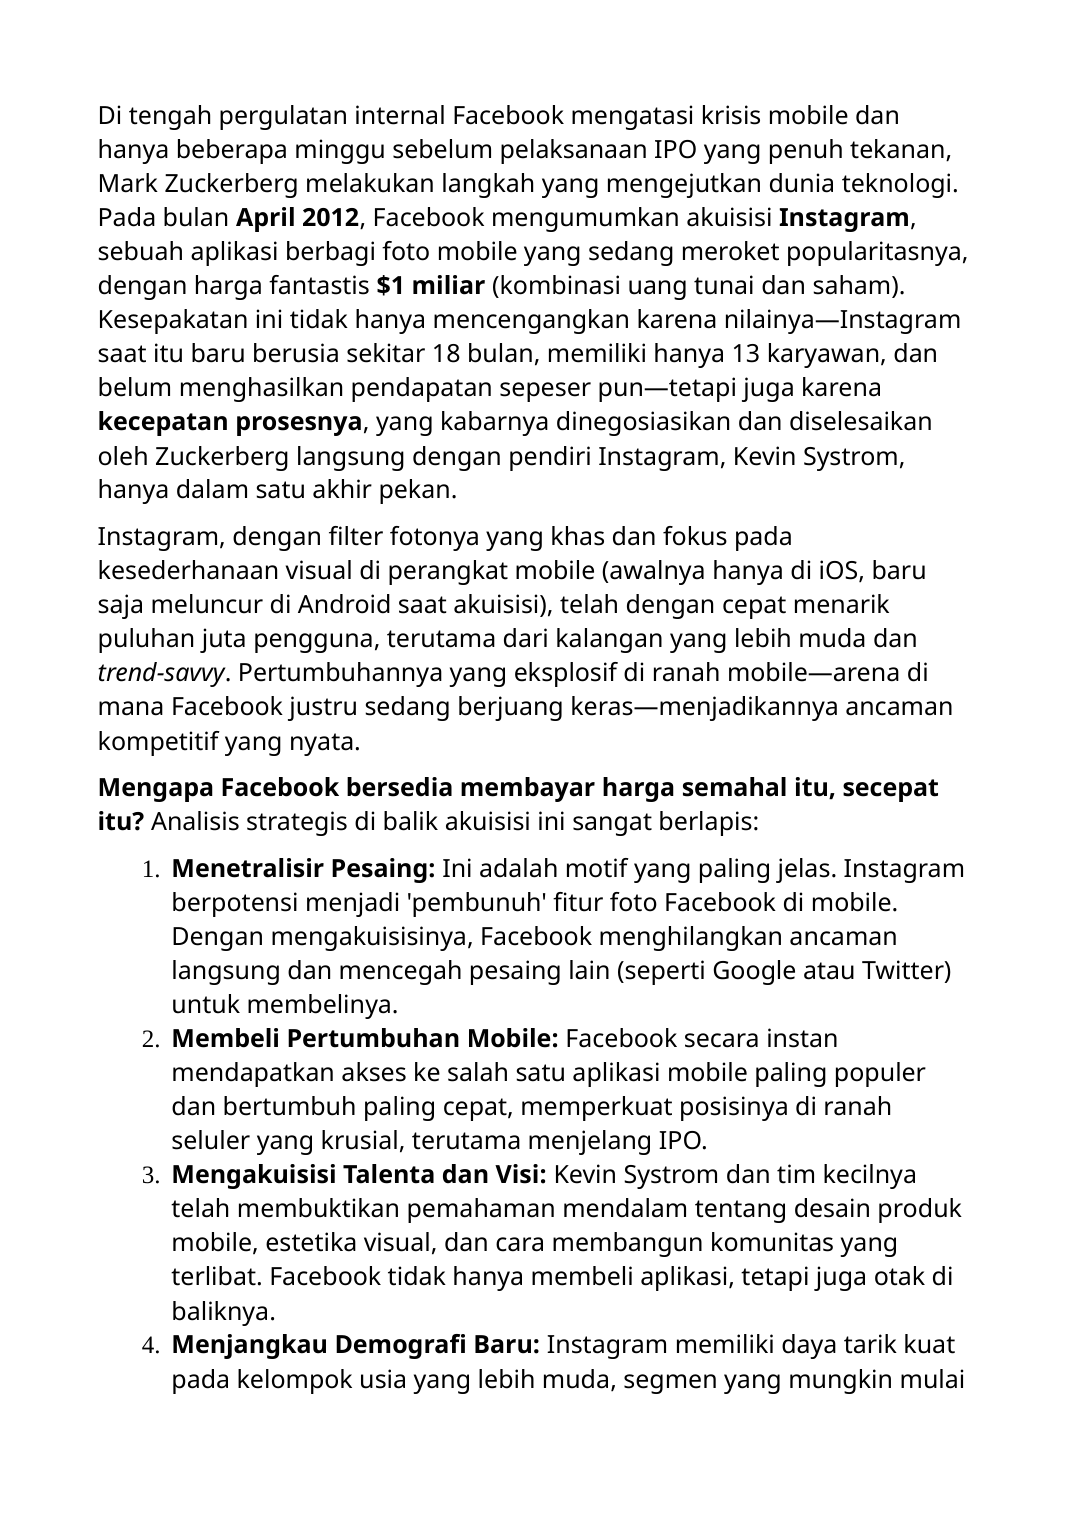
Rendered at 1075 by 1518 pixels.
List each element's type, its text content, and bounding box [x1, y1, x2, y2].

text Mengapa Facebook bersedia membayar harga semahal itu, secepat itu? Analisis strategis di balik akuisisi ini sangat berlapis: [97, 770, 977, 838]
list Menjangkau Demografi Baru: Instagram memiliki daya tarik kuat pada kelompok usia yang lebih muda, segmen yang mungkin mulai [142, 1327, 977, 1395]
text Instagram, dengan filter fotonya yang khas dan fokus pada kesederhanaan visual di perangkat mobile (awalnya hanya di iOS, baru saja meluncur di Android saat akuisisi), telah dengan cepat menarik puluhan juta pengguna, terutama dari kalangan yang lebih muda dan trend-savvy. Pertumbuhannya yang eksplosif di ranah mobile—arena di mana Facebook justru sedang berjuang keras—menjadikannya ancaman kompetitif yang nyata. [97, 519, 977, 757]
list Menetralisir Pesaing: Ini adalah motif yang paling jelas. Instagram berpotensi menjadi 'pembunuh' fitur foto Facebook di mobile. Dengan mengakuisisinya, Facebook menghilangkan ancaman langsung dan mencegah pesaing lain (seperti Google atau Twitter) untuk membelinya. [142, 850, 977, 1021]
list Membeli Pertumbuhan Mobile: Facebook secara instan mendapatkan akses ke salah satu aplikasi mobile paling populer dan bertumbuh paling cepat, memperkuat posisinya di ranah seluler yang krusial, terutama menjelang IPO. [142, 1021, 977, 1157]
list Mengakuisisi Talenta dan Visi: Kevin Systrom dan tim kecilnya telah membuktikan pemahaman mendalam tentang desain produk mobile, estetika visual, dan cara membangun komunitas yang terlibat. Facebook tidak hanya membeli aplikasi, tetapi juga otak di baliknya. [142, 1157, 977, 1327]
text Di tengah pergulatan internal Facebook mengatasi krisis mobile dan hanya beberapa minggu sebelum pelaksanaan IPO yang penuh tekanan, Mark Zuckerberg melakukan langkah yang mengejutkan dunia teknologi. Pada bulan April 2012, Facebook mengumumkan akuisisi Instagram, sebuah aplikasi berbagi foto mobile yang sedang meroket popularitasnya, dengan harga fantastis $1 miliar (kombinasi uang tunai dan saham). Kesepakatan ini tidak hanya mencengangkan karena nilainya—Instagram saat itu baru berusia sekitar 18 bulan, memiliki hanya 13 karyawan, dan belum menghasilkan pendapatan sepeser pun—tetapi juga karena kecepatan prosesnya, yang kabarnya dinegosiasikan dan diselesaikan oleh Zuckerberg langsung dengan pendiri Instagram, Kevin Systrom, hanya dalam satu akhir pekan. [97, 97, 977, 506]
